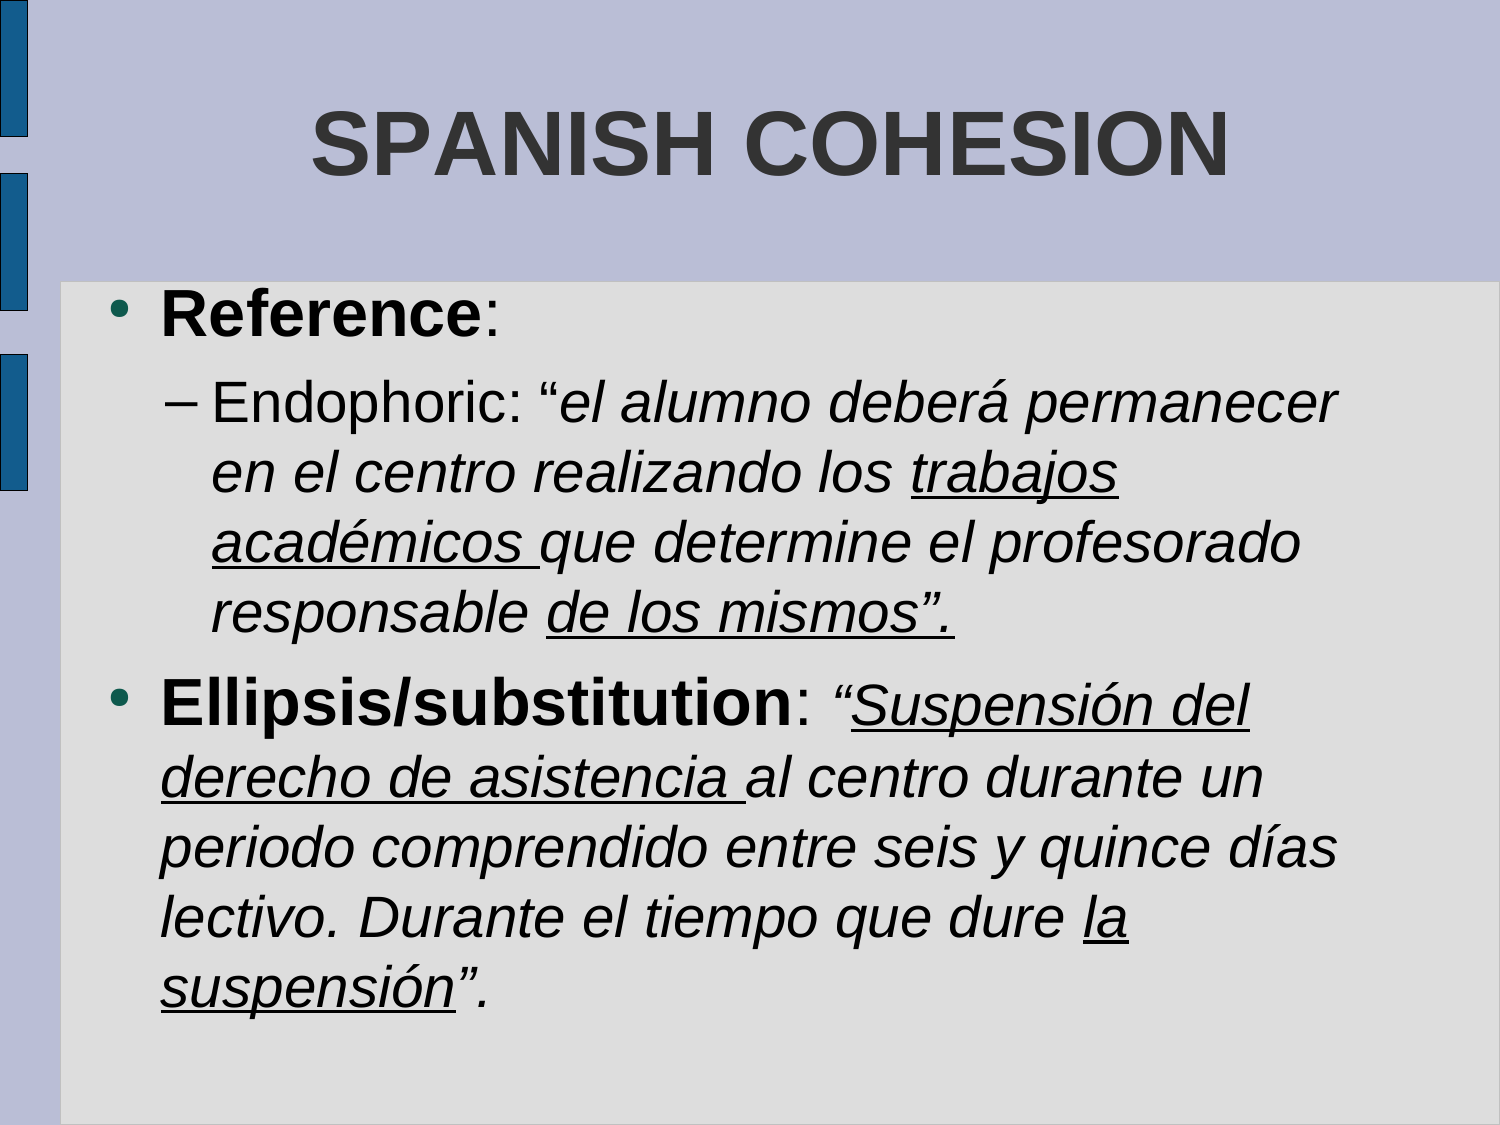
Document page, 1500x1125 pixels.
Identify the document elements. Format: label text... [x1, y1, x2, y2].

list Reference: Endophoric: “el alumno deberá permanecer en el centro realizando los trabajos académicos que determine el profesorado responsable de los mismos”. Ellipsis/substitution: “Suspensión del derecho de asistencia al centro durante un periodo comprendido entre seis y quince días lectivo. Durante el tiempo que dure la suspensión”. [75, 262, 1426, 1027]
title SPANISH COHESION [75, 45, 1426, 233]
